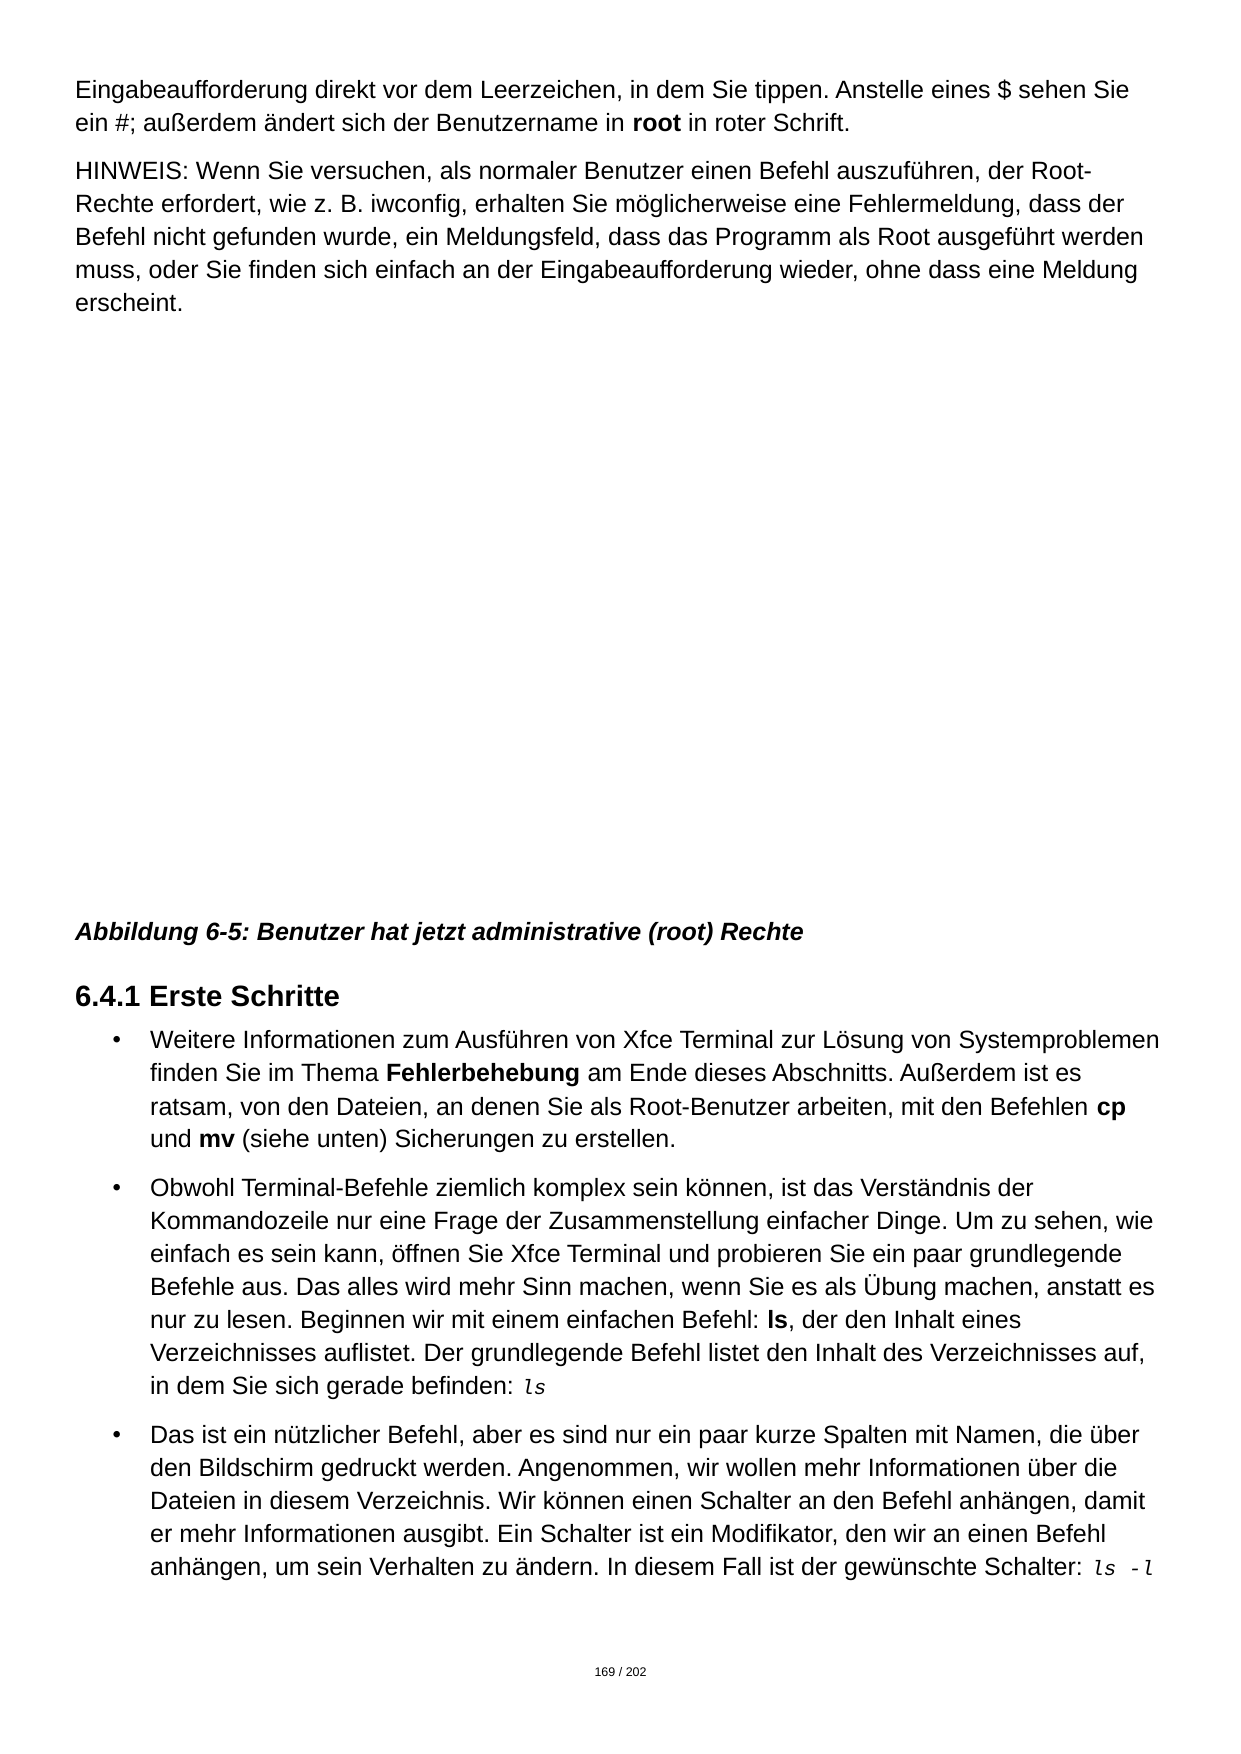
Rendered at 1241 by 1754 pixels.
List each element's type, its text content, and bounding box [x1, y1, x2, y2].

list Das ist ein nützlicher Befehl, aber es sind nur ein paar kurze Spalten mit Namen, die über den Bildschirm gedruckt werden. Angenommen, wir wollen mehr Informationen über die Dateien in diesem Verzeichnis. Wir können einen Schalter an den Befehl anhängen, damit er mehr Informationen ausgibt. Ein Schalter ist ein Modifikator, den wir an einen Befehl anhängen, um sein Verhalten zu ändern. In diesem Fall ist der gewünschte Schalter: ls -l [112, 1420, 1166, 1582]
subtitle Erste Schritte [75, 979, 1166, 1013]
text Eingabeaufforderung direkt vor dem Leerzeichen, in dem Sie tippen. Anstelle eines $ sehen Sie ein #; außerdem ändert sich der Benutzername in root in roter Schrift. [75, 75, 1166, 137]
list Obwohl Terminal-Befehle ziemlich komplex sein können, ist das Verständnis der Kommandozeile nur eine Frage der Zusammenstellung einfacher Dinge. Um zu sehen, wie einfach es sein kann, öffnen Sie Xfce Terminal und probieren Sie ein paar grundlegende Befehle aus. Das alles wird mehr Sinn machen, wenn Sie es als Übung machen, anstatt es nur zu lesen. Beginnen wir mit einem einfachen Befehl: ls, der den Inhalt eines Verzeichnisses auflistet. Der grundlegende Befehl listet den Inhalt des Verzeichnisses auf, in dem Sie sich gerade befinden: ls [112, 1172, 1166, 1400]
text Abbildung 6-5: Benutzer hat jetzt administrative (root) Rechte [75, 336, 1166, 945]
text HINWEIS: Wenn Sie versuchen, als normaler Benutzer einen Befehl auszuführen, der Root-Rechte erfordert, wie z. B. iwconfig, erhalten Sie möglicherweise eine Fehlermeldung, dass der Befehl nicht gefunden wurde, ein Meldungsfeld, dass das Programm als Root ausgeführt werden muss, oder Sie finden sich einfach an der Eingabeaufforderung wieder, ohne dass eine Meldung erscheint. [75, 156, 1166, 317]
list Weitere Informationen zum Ausführen von Xfce Terminal zur Lösung von Systemproblemen finden Sie im Thema Fehlerbehebung am Ende dieses Abschnitts. Außerdem ist es ratsam, von den Dateien, an denen Sie als Root-Benutzer arbeiten, mit den Befehlen cp und mv (siehe unten) Sicherungen zu erstellen. [112, 1025, 1166, 1153]
